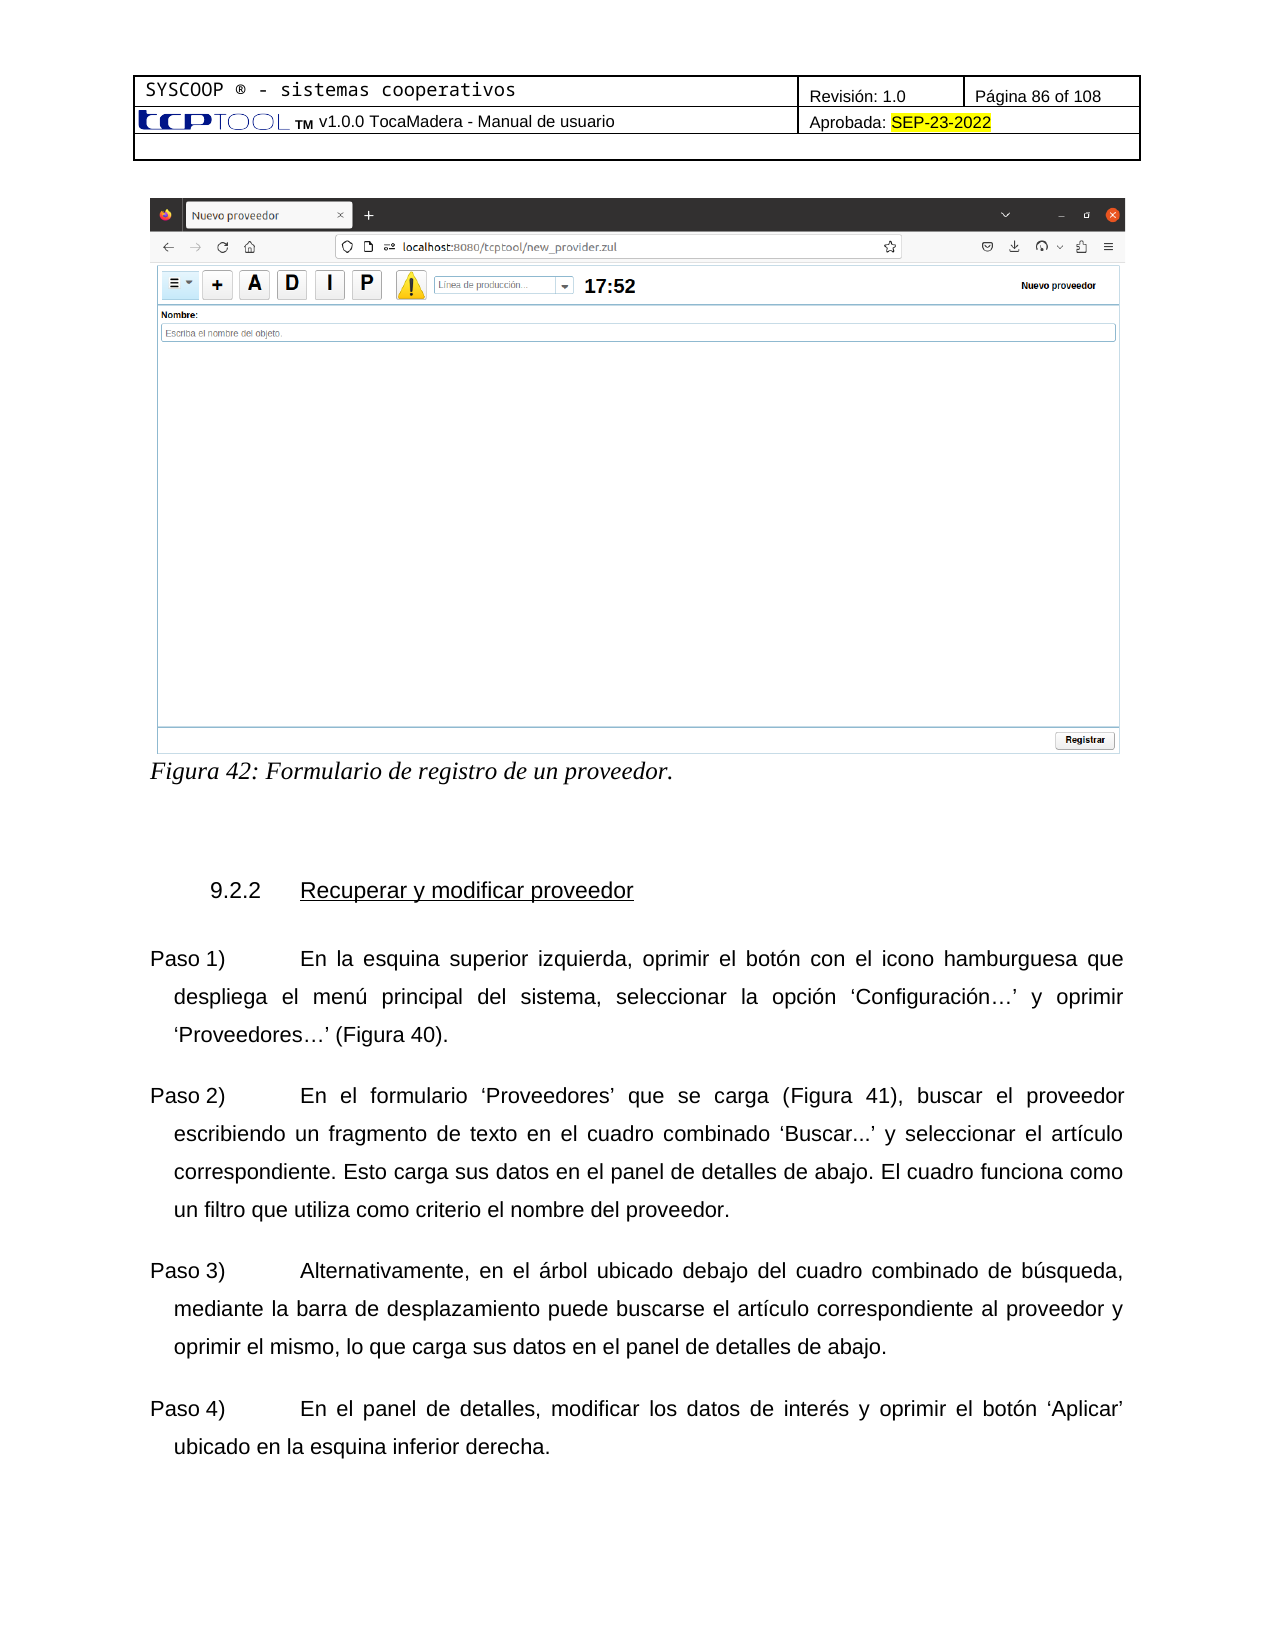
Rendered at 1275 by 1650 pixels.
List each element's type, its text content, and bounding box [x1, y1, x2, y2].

list En el panel de detalles, modificar los datos de interés y oprimir el botón ‘Aplicar’ ubicado en la esquina inferior derecha. [150, 1396, 1125, 1459]
list En el formulario ‘Proveedores’ que se carga (Figura 41), buscar el proveedor escribiendo un fragmento de texto en el cuadro combinado ‘Buscar...’ y seleccionar el artículo correspondiente. Esto carga sus datos en el panel de detalles de abajo. El cuadro funciona como un filtro que utiliza como criterio el nombre del proveedor. [150, 1083, 1125, 1222]
picture [138, 110, 290, 130]
subtitle Recuperar y modificar proveedor [210, 877, 1125, 904]
list En la esquina superior izquierda, oprimir el botón con el icono hamburguesa que despliega el menú principal del sistema, seleccionar la opción ‘Configuración…’ y oprimir ‘Proveedores…’ (Figura 40). [150, 946, 1125, 1047]
list Alternativamente, en el árbol ubicado debajo del cuadro combinado de búsqueda, mediante la barra de desplazamiento puede buscarse el artículo correspondiente al proveedor y oprimir el mismo, lo que carga sus datos en el panel de detalles de abajo. [150, 1258, 1125, 1359]
text Figura 42: Formulario de registro de un proveedor. [150, 757, 1125, 785]
picture [150, 198, 1125, 757]
